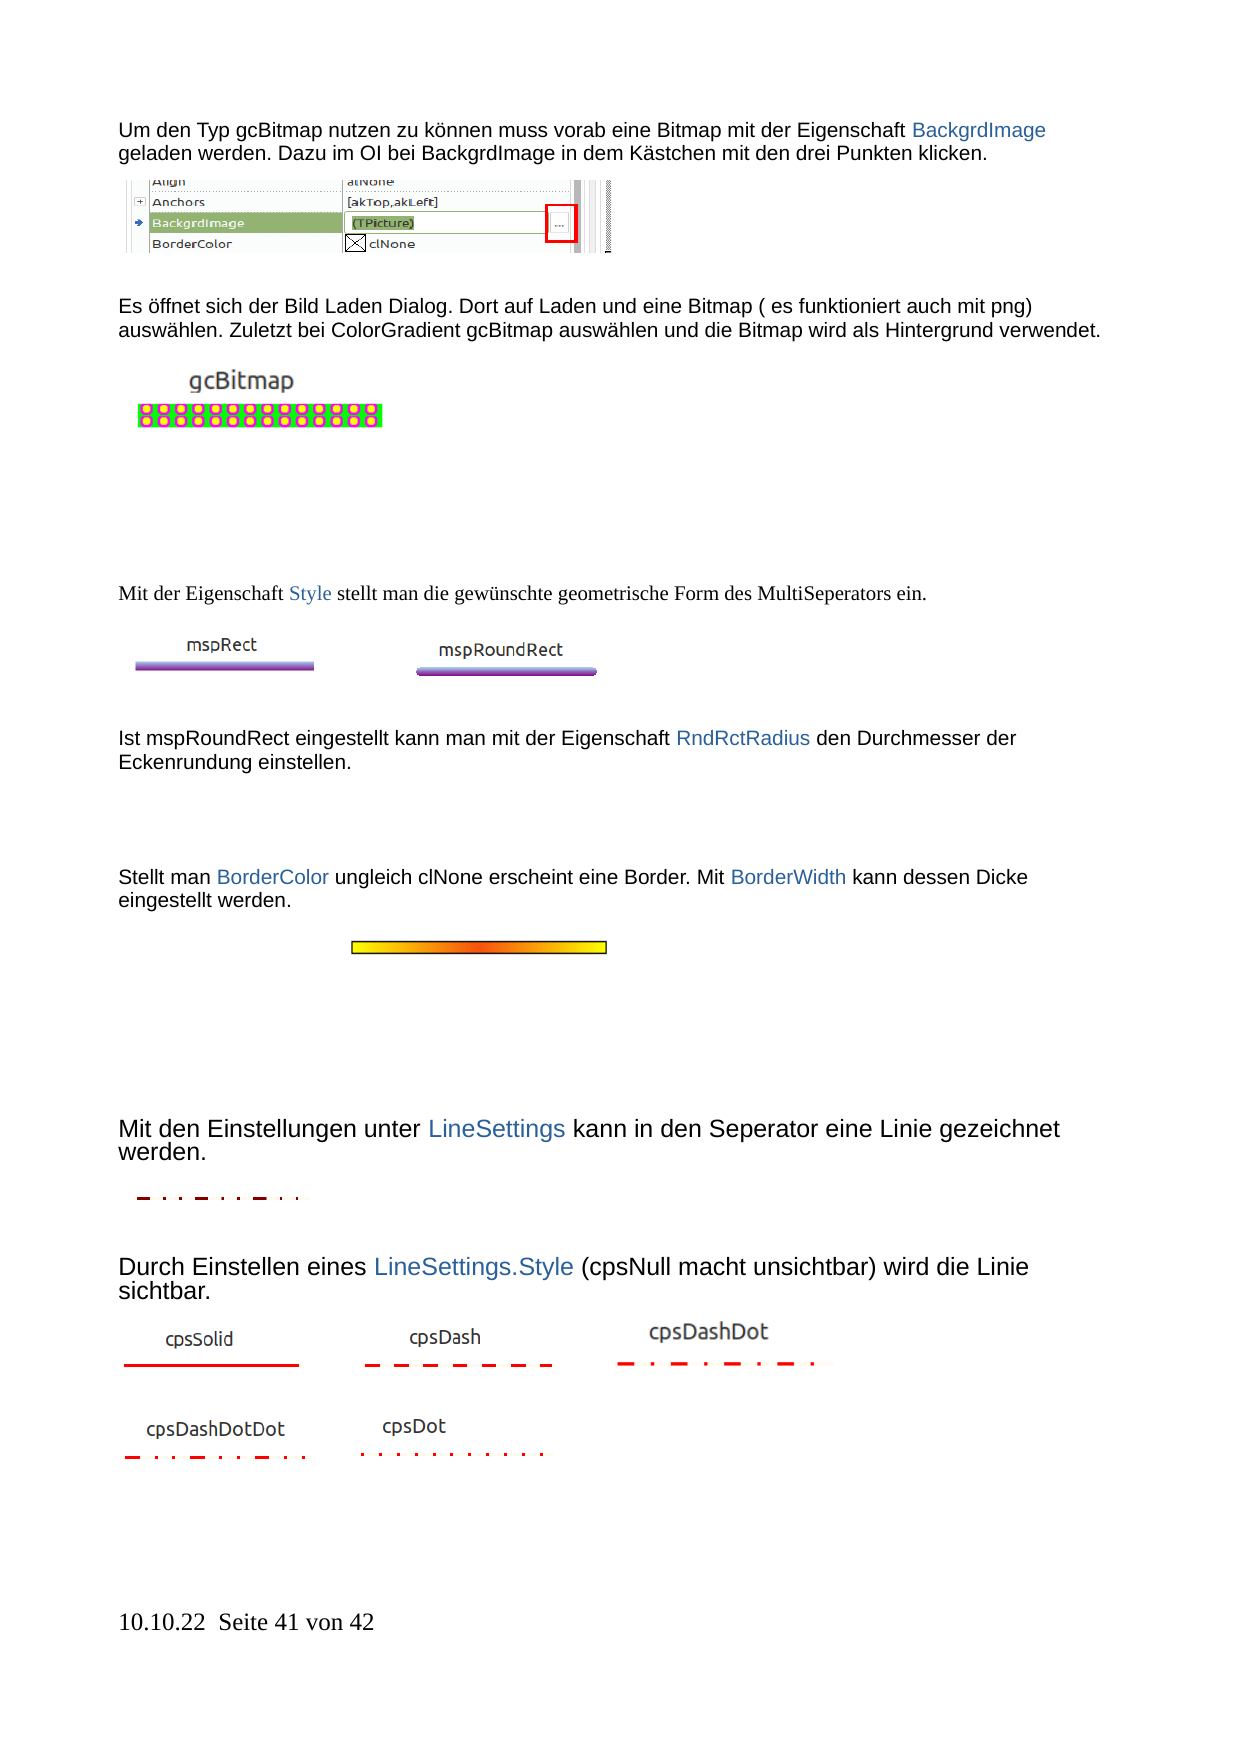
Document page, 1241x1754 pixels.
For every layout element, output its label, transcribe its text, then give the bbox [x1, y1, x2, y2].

picture [402, 635, 607, 689]
text Es öffnet sich der Bild Laden Dialog. Dort auf Laden und eine Bitmap ( es funktioniert auch mit png) auswählen. Zuletzt bei ColorGradient gcBitmap auswählen und die Bitmap wird als Hintergrund verwendet. [118, 295, 1122, 342]
picture [122, 362, 391, 441]
picture [119, 626, 329, 689]
picture [111, 1321, 308, 1376]
picture [343, 1412, 554, 1464]
picture [110, 1413, 314, 1467]
picture [121, 180, 612, 253]
text Um den Typ gcBitmap nutzen zu können muss vorab eine Bitmap mit der Eigenschaft BackgrdImage geladen werden. Dazu im OI bei BackgrdImage in dem Kästchen mit den drei Punkten klicken. [118, 118, 1122, 165]
picture [340, 928, 621, 966]
text Durch Einstellen eines LineSettings.Style (cpsNull macht unsichtbar) wird die Linie sichtbar. [118, 1257, 1122, 1304]
picture [601, 1320, 834, 1377]
text Mit der Eigenschaft Style stellt man die gewünschte geometrische Form des MultiSeperators ein. [118, 586, 1122, 604]
picture [345, 1321, 563, 1378]
picture [125, 1186, 311, 1209]
text Mit den Einstellungen unter LineSettings kann in den Seperator eine Linie gezeichnet werden. [118, 1118, 1122, 1166]
text Stellt man BorderColor ungleich clNone erscheint eine Border. Mit BorderWidth kann dessen Dicke eingestellt werden. [118, 865, 1122, 913]
text Ist mspRoundRect eingestellt kann man mit der Eigenschaft RndRctRadius den Durchmesser der Eckenrundung einstellen. [118, 727, 1122, 774]
